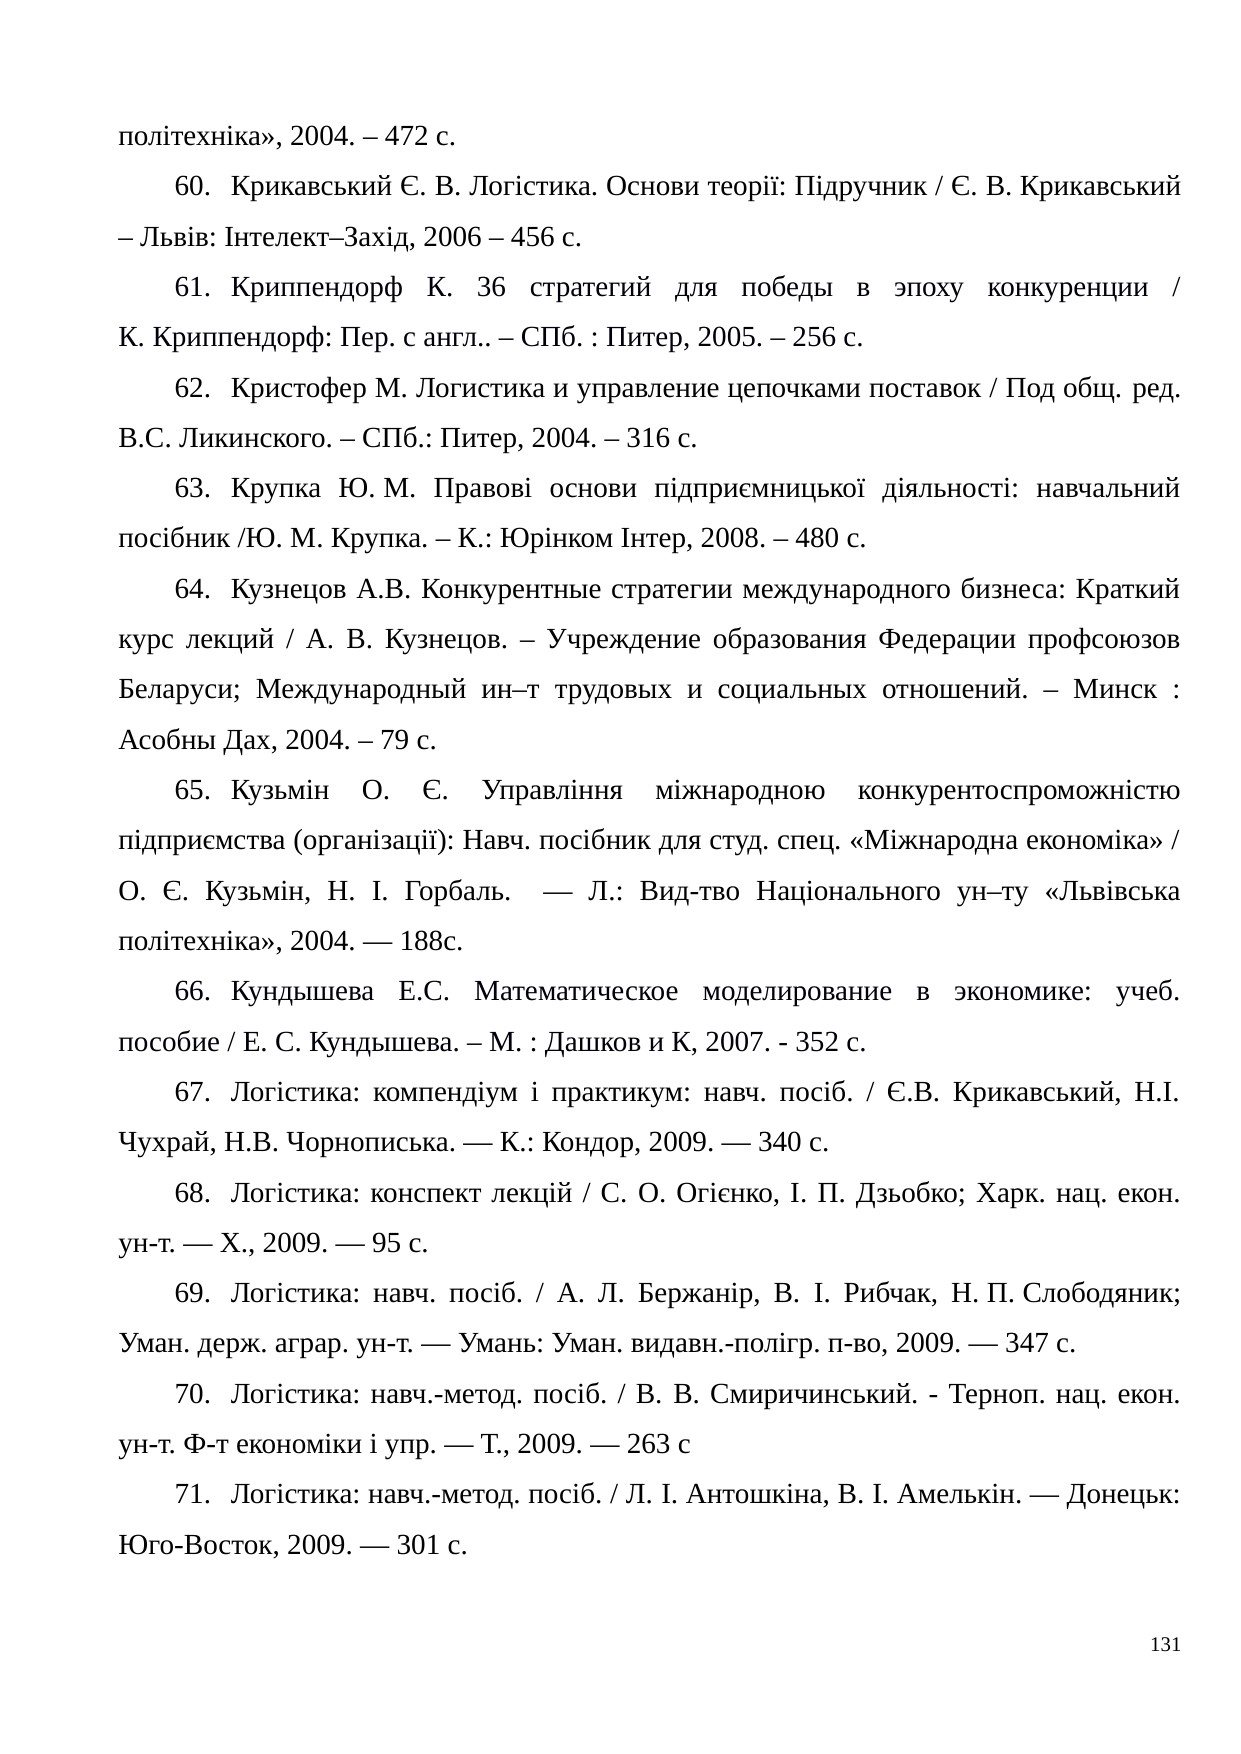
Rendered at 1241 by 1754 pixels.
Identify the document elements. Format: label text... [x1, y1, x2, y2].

list Кузнецов А.В. Конкурентные стратегии международного бизнеса: Краткий курс лекций / А. В. Кузнецов. – Учреждение образования Федерации профсоюзов Беларуси; Международный ин–т трудовых и социальных отношений. – Минск : Асобны Дах, 2004. – 79 с. [118, 571, 1181, 755]
list Кундышева Е.С. Математическое моделирование в экономике: учеб. пособие / Е. С. Кундышева. – М. : Дашков и К, 2007. - 352 с. [118, 973, 1181, 1057]
list Логістика: навч.-метод. посіб. / В. В. Смиричинський. - Терноп. нац. екон. ун-т. Ф-т економіки і упр. — Т., 2009. — 263 с [118, 1376, 1181, 1460]
list політехніка», 2004. – 472 с. [118, 118, 1181, 152]
list Криппендорф К. 36 стратегий для победы в эпоху конкуренции / К. Криппендорф: Пер. с англ.. – СПб. : Питер, 2005. – 256 с. [118, 269, 1181, 353]
list Логістика: конспект лекцій / С. О. Огієнко, І. П. Дзьобко; Харк. нац. екон. ун-т. — Х., 2009. — 95 с. [118, 1175, 1181, 1258]
list Логістика: навч.-метод. посіб. / Л. І. Антошкіна, В. І. Амелькін. — Донецьк: Юго-Восток, 2009. — 301 с. [118, 1477, 1181, 1560]
list Логістика: компендіум і практикум: навч. посіб. / Є.В. Крикавський, Н.І. Чухрай, Н.В. Чорнописька. — К.: Кондор, 2009. — 340 с. [118, 1074, 1181, 1158]
list Логістика: навч. посіб. / А. Л. Бержанір, В. І. Рибчак, Н. П. Слободяник; Уман. держ. аграр. ун-т. — Умань: Уман. видавн.-полігр. п-во, 2009. — 347 с. [118, 1275, 1181, 1359]
list Кузьмін О. Є. Управління міжнародною конкурентоспроможністю підприємства (організації): Навч. посібник для студ. спец. «Міжнародна економіка» / О. Є. Кузьмін, Н. І. Горбаль. — Л.: Вид-тво Національного ун–ту «Львівська політехніка», 2004. — 188с. [118, 772, 1181, 957]
list Крупка Ю. М. Правові основи підприємницької діяльності: навчальний посібник /Ю. М. Крупка. – К.: Юрінком Інтер, 2008. – 480 с. [118, 470, 1181, 554]
list Крикавський Є. В. Логістика. Основи теорії: Підручник / Є. В. Крикавський – Львів: Інтелект–Захід, 2006 – 456 с. [118, 168, 1181, 252]
list Кристофер M. Логистика и управление цепочками поставок / Под общ. ред. В.С. Ликинского. – СПб.: Питер, 2004. – 316 с. [118, 370, 1181, 453]
